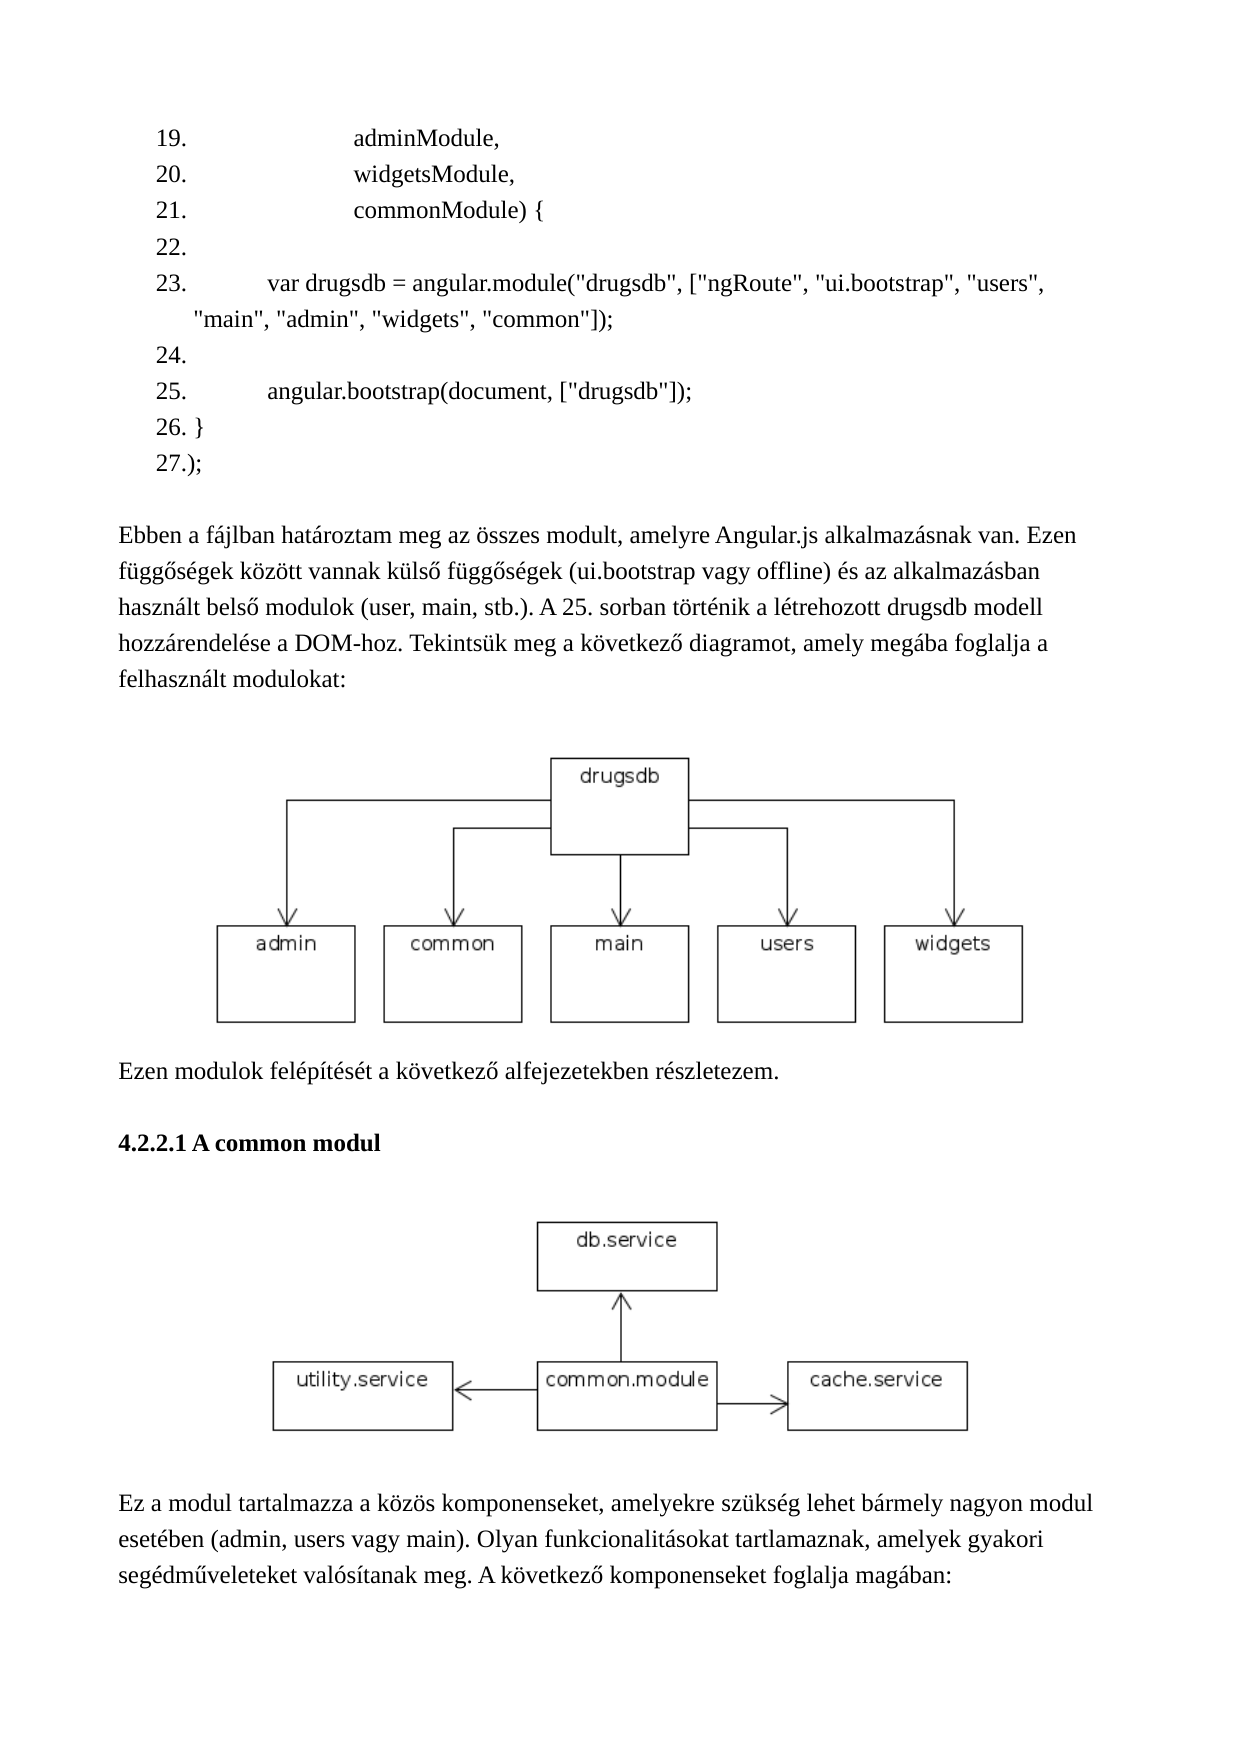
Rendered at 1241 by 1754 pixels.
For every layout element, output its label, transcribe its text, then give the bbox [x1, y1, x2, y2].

list } [156, 406, 1122, 442]
list widgetsModule, [156, 154, 1122, 190]
list adminModule, [156, 118, 1122, 154]
list var drugsdb = angular.module("drugsdb", ["ngRoute", "ui.bootstrap", "users", "main", "admin", "widgets", "common"]); [156, 262, 1122, 334]
list ); [156, 442, 1122, 478]
text 4.2.2.1 A common modul [118, 1122, 1122, 1158]
list angular.bootstrap(document, ["drugsdb"]); [156, 370, 1122, 406]
list commonModule) { [156, 190, 1122, 226]
text Ez a modul tartalmazza a közös komponenseket, amelyekre szükség lehet bármely nagyon modul esetében (admin, users vagy main). Olyan funkcionalitásokat tartlamaznak, amelyek gyakori segédműveleteket valósítanak meg. A következő komponenseket foglalja magában: [118, 1483, 1122, 1591]
text Ezen modulok felépítését a következő alfejezetekben részletezem. [118, 1051, 1122, 1086]
picture [245, 1194, 995, 1459]
text Ebben a fájlban határoztam meg az összes modult, amelyre Angular.js alkalmazásnak van. Ezen függőségek között vannak külső függőségek (ui.bootstrap vagy offline) és az alkalmazásban használt belső modulok (user, main, stb.). A 25. sorban történik a létrehozott drugsdb modell hozzárendelése a DOM-hoz. Tekintsük meg a következő diagramot, amely megába foglalja a felhasznált modulokat: [118, 514, 1122, 695]
picture [189, 730, 1051, 1051]
